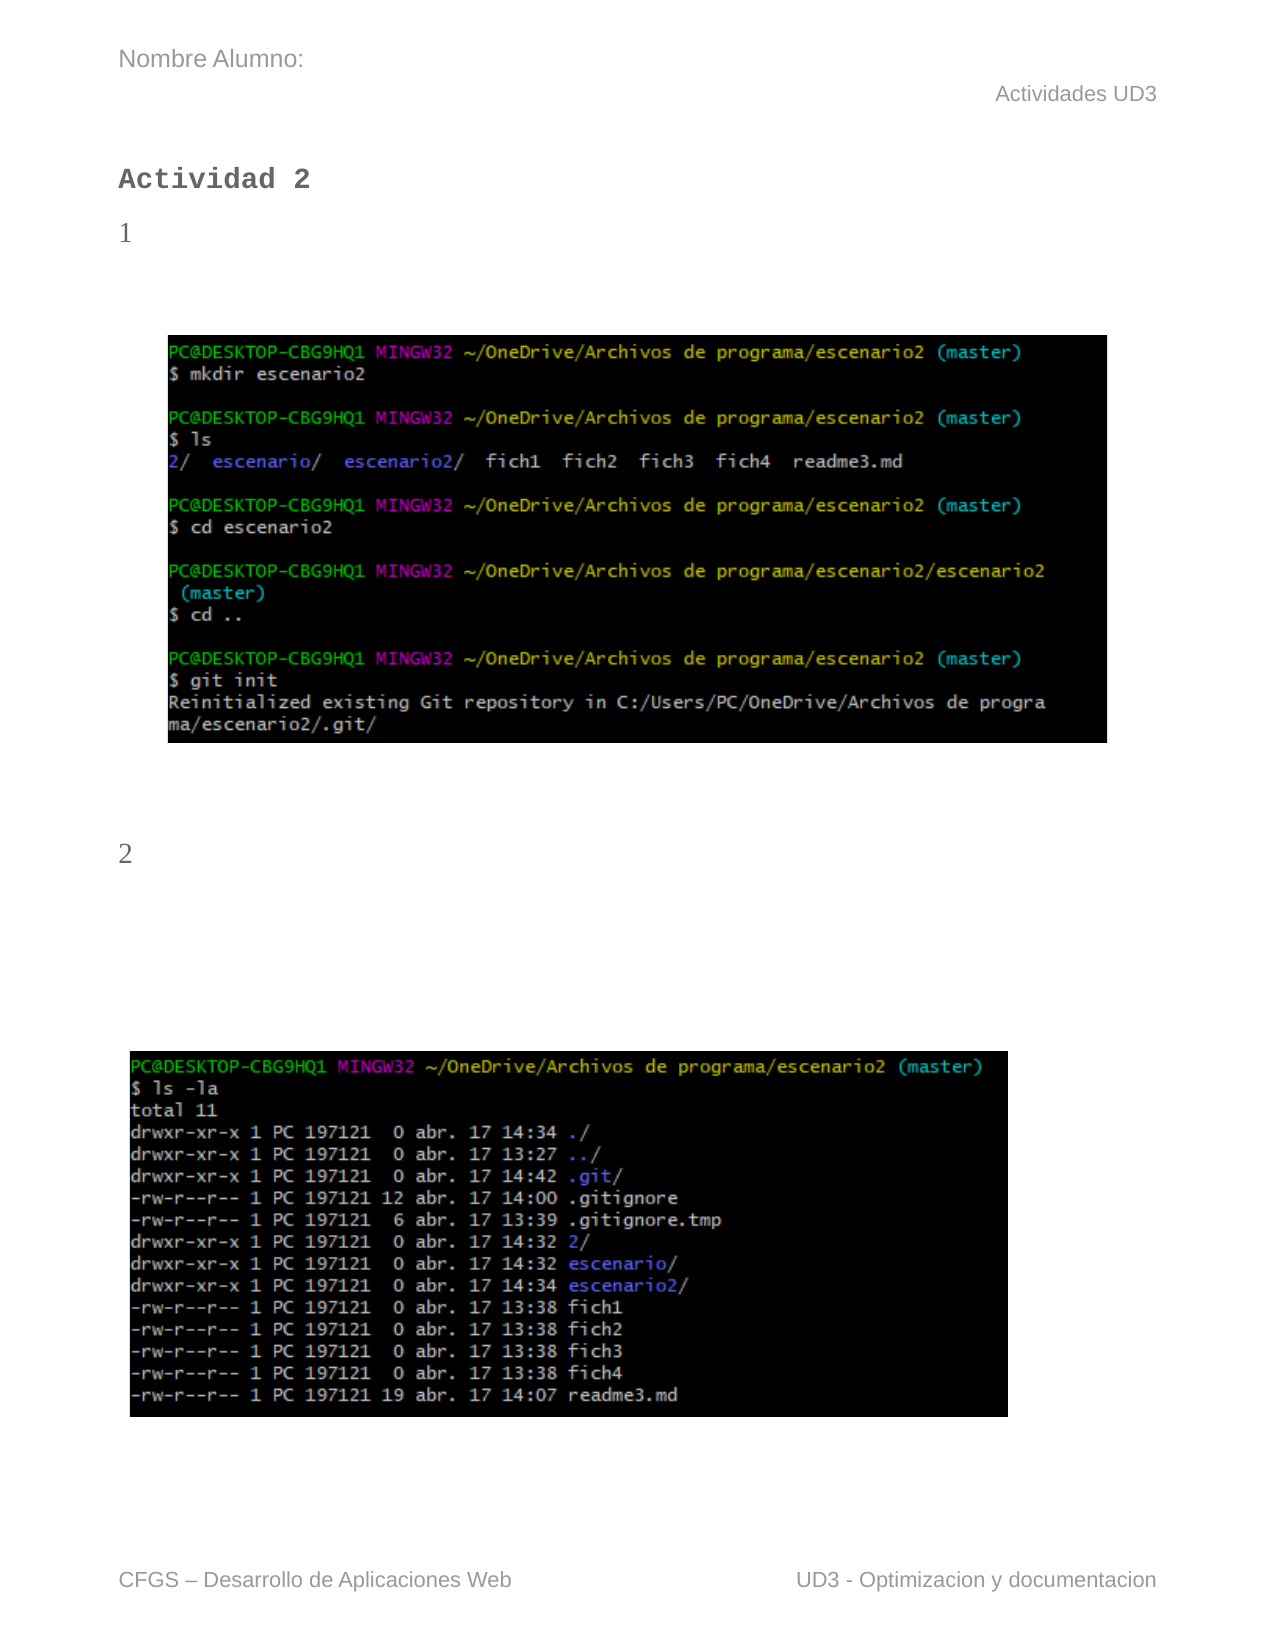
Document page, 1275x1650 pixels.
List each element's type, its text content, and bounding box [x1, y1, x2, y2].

text 2 [118, 836, 1157, 870]
picture [129, 1051, 1008, 1417]
picture [167, 335, 1108, 743]
subtitle Actividad 2 [118, 164, 1157, 197]
text 1 [118, 215, 1157, 249]
